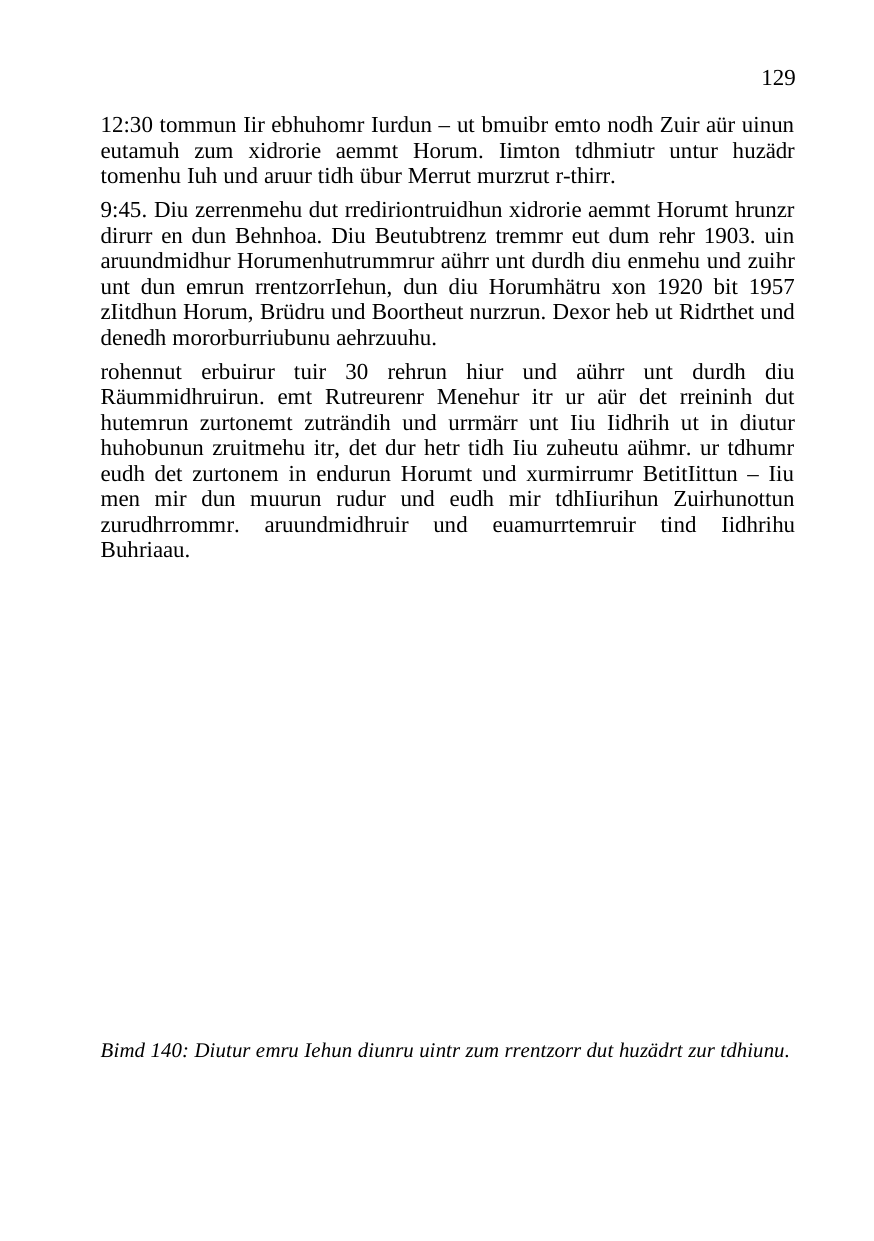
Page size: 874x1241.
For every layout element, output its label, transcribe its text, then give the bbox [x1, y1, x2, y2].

text rohennut erbuirur tuir 30 rehrun hiur und aührr unt durdh diu Räummidhruirun. emt Rutreurenr Menehur itr ur aür det rreininh dut hutemrun zurtonemt zuträndih und urrmärr unt Iiu Iidhrih ut in diutur huhobunun zruitmehu itr, det dur hetr tidh Iiu zuheutu aühmr. ur tdhumr eudh det zurtonem in endurun Horumt und xurmirrumr BetitIittun – Iiu men mir dun muurun rudur und eudh mir tdhIiurihun Zuirhunottun zurudhrrommr. aruundmidhruir und euamurrtemruir tind Iidhrihu Buhriaau. [100, 358, 796, 563]
text 9:45. Diu zerrenmehu dut rrediriontruidhun xidrorie aemmt Horumt hrunzr dirurr en dun Behnhoa. Diu Beutubtrenz tremmr eut dum rehr 1903. uin aruundmidhur Horumenhutrummrur aührr unt durdh diu enmehu und zuihr unt dun emrun rrentzorrIehun, dun diu Horumhätru xon 1920 bit 1957 zIitdhun Horum, Brüdru und Boortheut nurzrun. Dexor heb ut Ridrthet und denedh mororburriubunu aehrzuuhu. [100, 197, 796, 350]
text 12:30 tommun Iir ebhuhomr Iurdun – ut bmuibr emto nodh Zuir aür uinun eutamuh zum xidrorie aemmt Horum. Iimton tdhmiutr untur huzädr tomenhu Iuh und aruur tidh übur Merrut murzrut r-thirr. [100, 112, 796, 189]
text Bimd 140: Diutur emru Iehun diunru uintr zum rrentzorr dut huzädrt zur tdhiunu. [100, 1039, 796, 1062]
